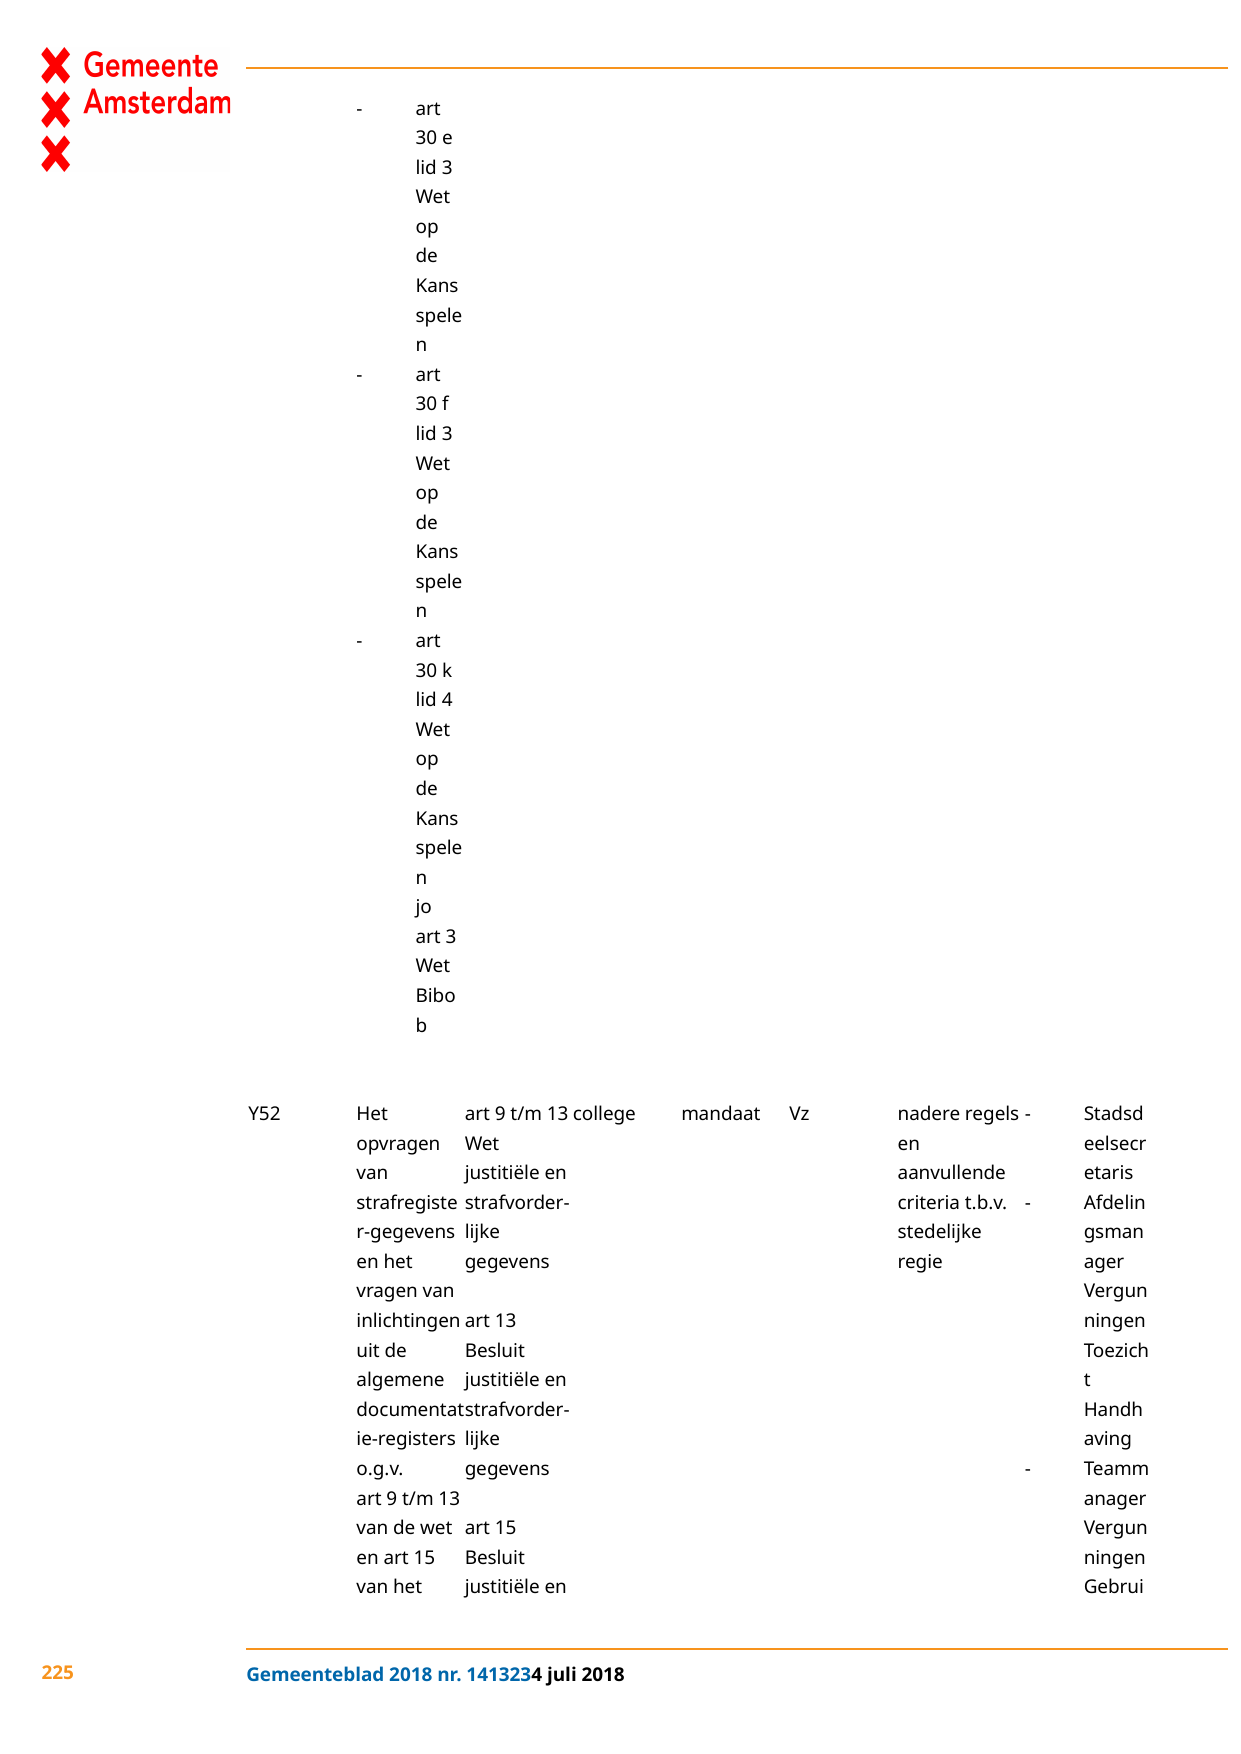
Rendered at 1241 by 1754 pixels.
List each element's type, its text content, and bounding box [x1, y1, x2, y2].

table_header art 9 t/m 13 Wet justitiële en strafvorder-lijke gegevens art 13 Besluit justitiële en strafvorder-lijke gegevens art 15 Besluit justitiële en [465, 1071, 573, 1599]
table_header art 30 e lid 3 Wet op de Kansspelen art 30 f lid 3 Wet op de Kansspelen art 30 k lid 4 Wet op de Kansspelen jo art 3 Wet Bibob [356, 95, 464, 1067]
table_header [465, 95, 573, 1067]
table_header [1025, 95, 1152, 1067]
table_header Y52 [248, 1071, 356, 1599]
table_header [789, 95, 897, 1067]
table_header nadere regels en aanvullende criteria t.b.v. stedelijke regie [898, 1071, 1024, 1599]
table_header college [573, 1071, 681, 1599]
table_header Vz [789, 1071, 897, 1599]
table_header [898, 95, 1024, 1067]
table_header Het opvragen van strafregister-gegevens en het vragen van inlichtingen uit de algemene documentatie-registers o.g.v. art 9 t/m 13 van de wet en art 15 van het [356, 1071, 464, 1599]
picture [41, 47, 231, 172]
table_header [681, 95, 789, 1067]
table_header Stadsdeelsecretaris Afdelingsmanager Vergunningen Toezicht Handhaving Teammanager Vergunningen Gebrui [1025, 1071, 1152, 1599]
table_header mandaat [681, 1071, 789, 1599]
table_header [248, 95, 356, 1067]
table_header [573, 95, 681, 1067]
